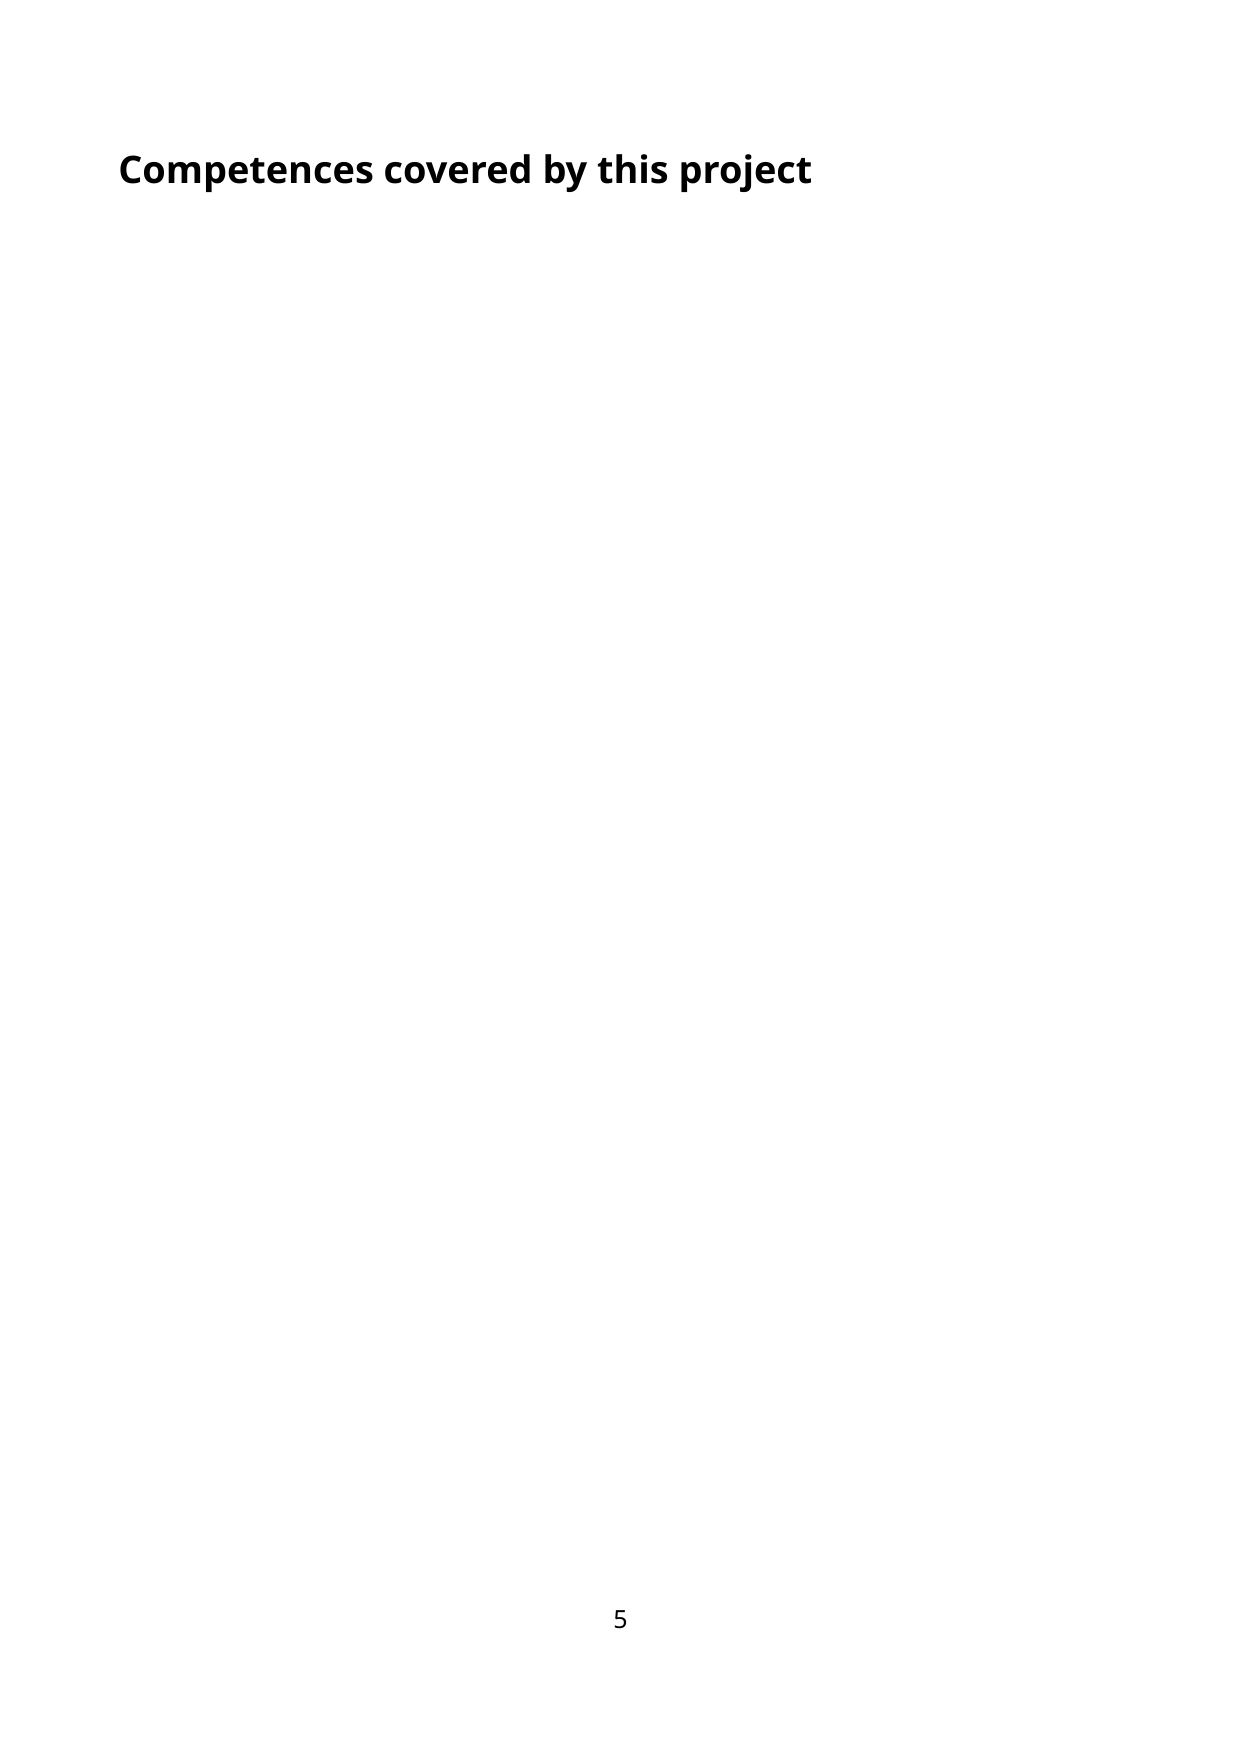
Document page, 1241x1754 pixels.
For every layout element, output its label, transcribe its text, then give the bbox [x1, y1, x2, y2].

subtitle Competences covered by this project [118, 143, 1122, 195]
